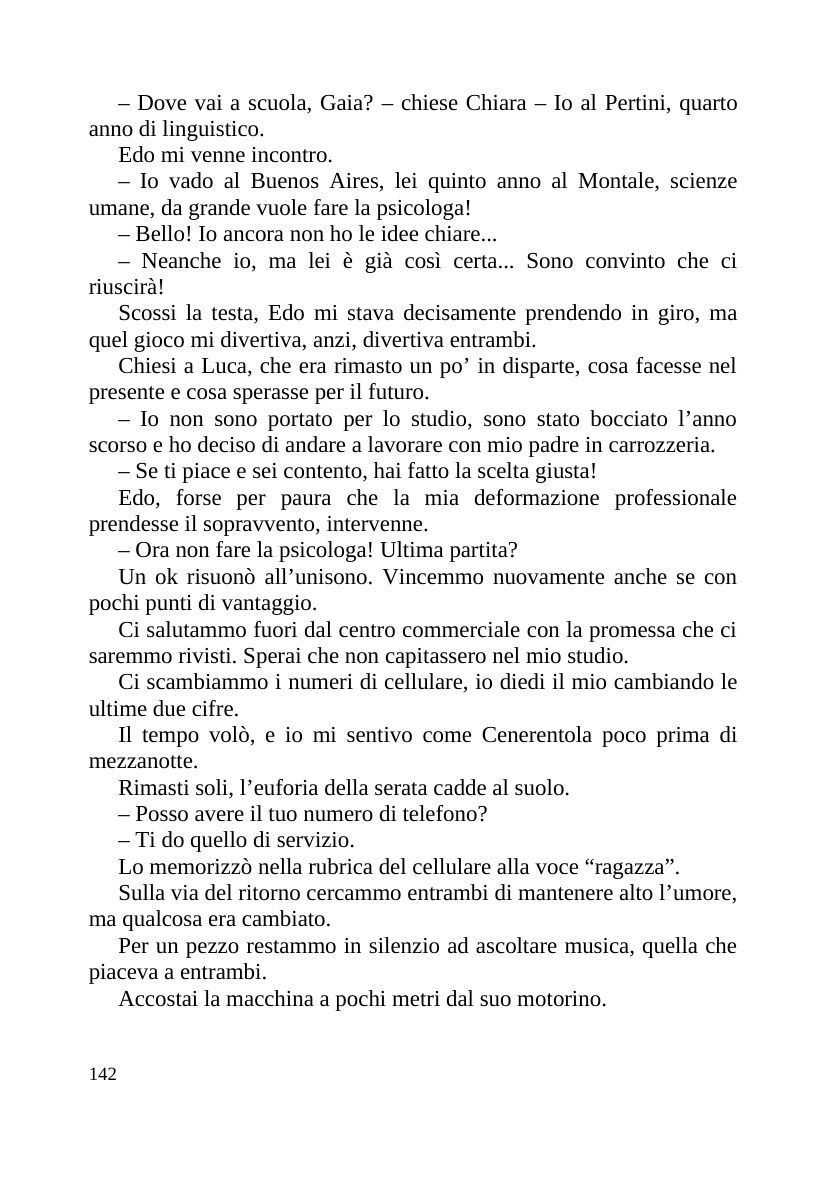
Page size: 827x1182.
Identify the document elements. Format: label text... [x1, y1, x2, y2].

text – Io vado al Buenos Aires, lei quinto anno al Montale, scienze umane, da grande vuole fare la psicologa! [88, 168, 738, 220]
text – Se ti piace e sei contento, hai fatto la scelta giusta! [88, 457, 738, 484]
text Il tempo volò, e io mi sentivo come Cenerentola poco prima di mezzanotte. [88, 721, 738, 774]
text Lo memorizzò nella rubrica del cellulare alla voce “ragazza”. [88, 853, 738, 879]
text Per un pezzo restammo in silenzio ad ascoltare musica, quella che piaceva a entrambi. [88, 932, 738, 984]
text – Neanche io, ma lei è già così certa... Sono convinto che ci riuscirà! [88, 247, 738, 299]
text – Io non sono portato per lo studio, sono stato bocciato l’anno scorso e ho deciso di andare a lavorare con mio padre in carrozzeria. [88, 405, 738, 457]
text Sulla via del ritorno cercammo entrambi di mantenere alto l’umore, ma qualcosa era cambiato. [88, 879, 738, 932]
text – Ti do quello di servizio. [88, 826, 738, 853]
text – Bello! Io ancora non ho le idee chiare... [88, 220, 738, 247]
text Ci salutammo fuori dal centro commerciale con la promessa che ci saremmo rivisti. Sperai che non capitassero nel mio studio. [88, 616, 738, 668]
text Ci scambiammo i numeri di cellulare, io diedi il mio cambiando le ultime due cifre. [88, 668, 738, 721]
text – Ora non fare la psicologa! Ultima partita? [88, 537, 738, 563]
text Accostai la macchina a pochi metri dal suo motorino. [88, 984, 738, 1011]
text Scossi la testa, Edo mi stava decisamente prendendo in giro, ma quel gioco mi divertiva, anzi, divertiva entrambi. [88, 299, 738, 352]
text – Posso avere il tuo numero di telefono? [88, 800, 738, 826]
text Chiesi a Luca, che era rimasto un po’ in disparte, cosa facesse nel presente e cosa sperasse per il futuro. [88, 352, 738, 405]
text Edo mi venne incontro. [88, 141, 738, 168]
text Un ok risuonò all’unisono. Vincemmo nuovamente anche se con pochi punti di vantaggio. [88, 563, 738, 616]
text – Dove vai a scuola, Gaia? ‒ chiese Chiara ‒ Io al Pertini, quarto anno di linguistico. [88, 88, 738, 141]
text Rimasti soli, l’euforia della serata cadde al suolo. [88, 774, 738, 800]
text Edo, forse per paura che la mia deformazione professionale prendesse il sopravvento, intervenne. [88, 484, 738, 537]
